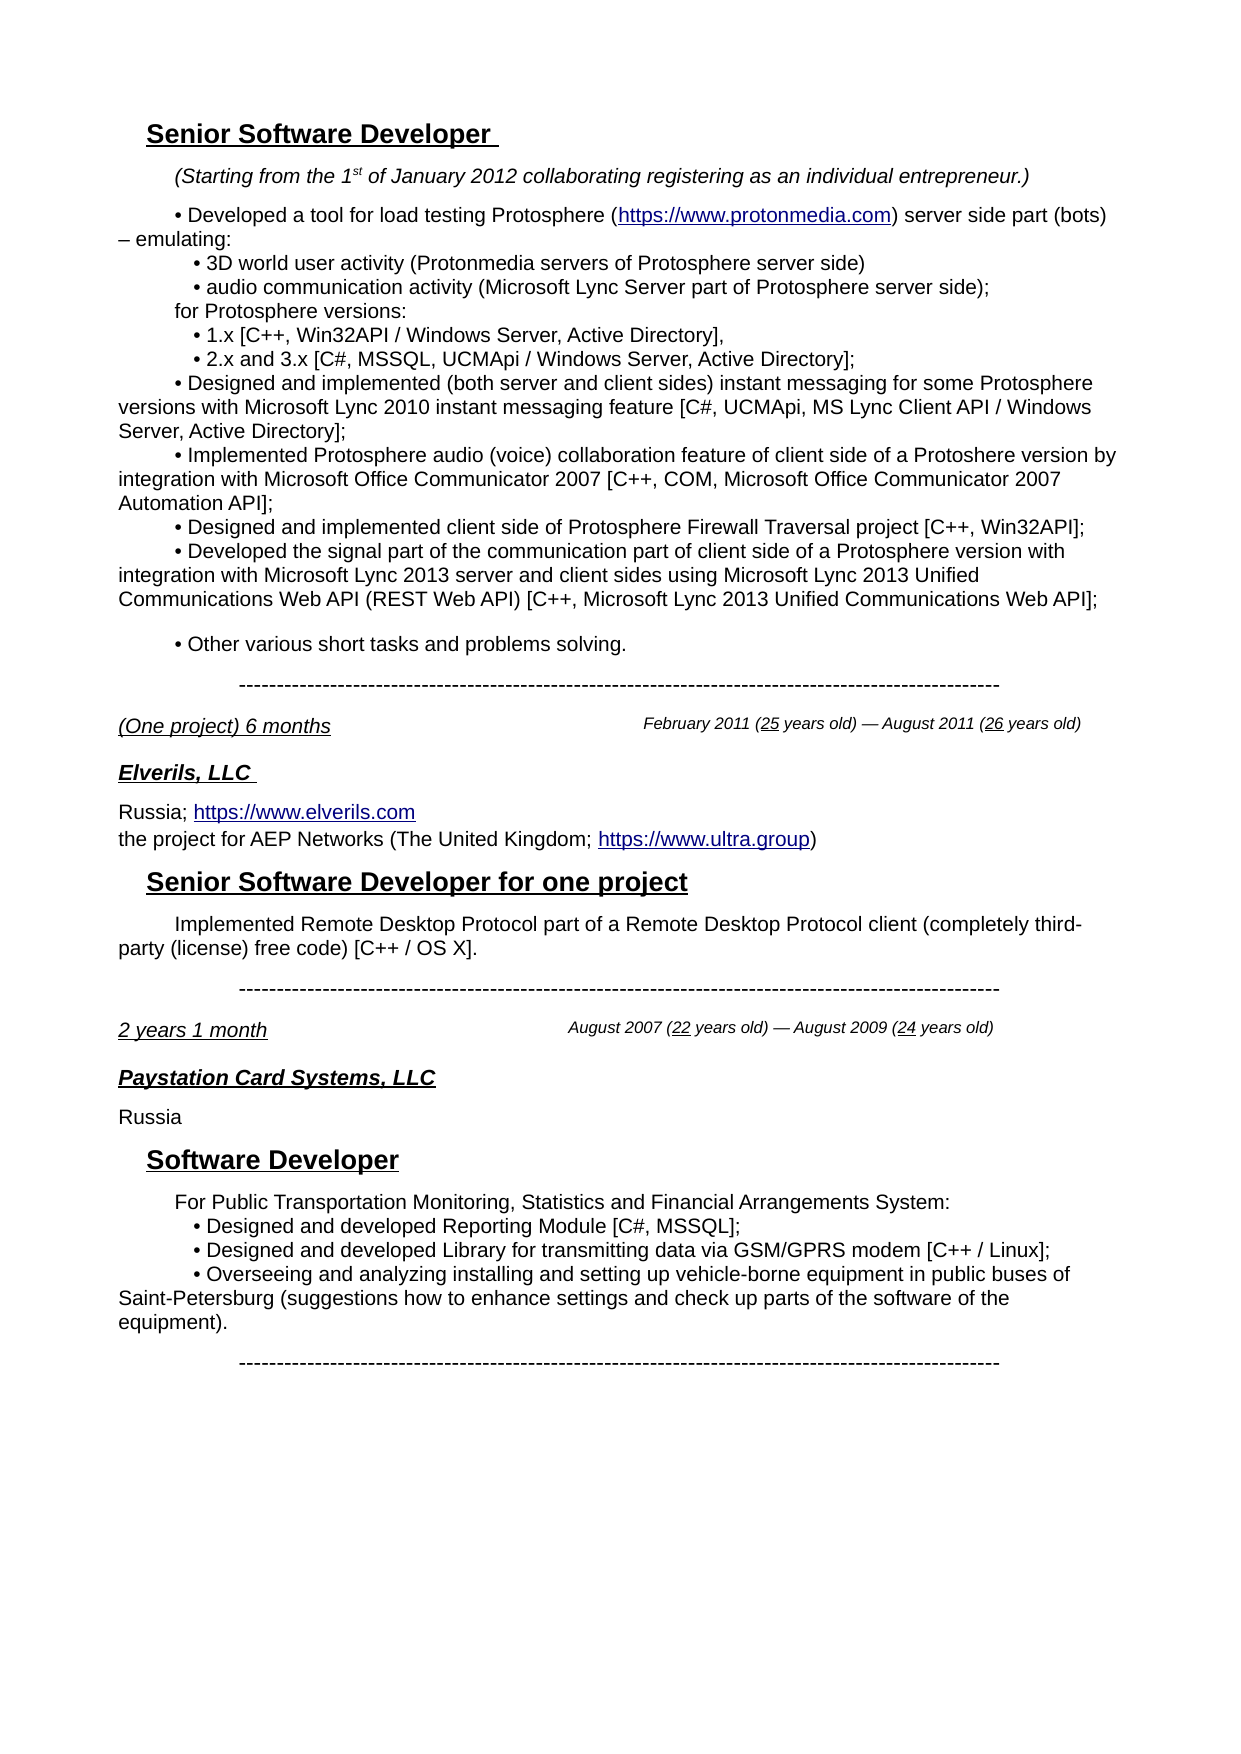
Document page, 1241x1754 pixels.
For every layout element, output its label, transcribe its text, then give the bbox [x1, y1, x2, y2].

subtitle (One project) 6 months February 2011 (25 years old) — August 2011 (26 years old) [118, 714, 1122, 738]
subtitle • Designed and implemented (both server and client sides) instant messaging for some Protosphere versions with Microsoft Lync 2010 instant messaging feature [C#, UCMApi, MS Lync Client API / Windows Server, Active Directory]; [118, 371, 1122, 443]
subtitle • 3D world user activity (Protonmedia servers of Protosphere server side) [118, 251, 1122, 275]
subtitle Paystation Card Systems, LLC [118, 1064, 1122, 1090]
subtitle the project for AEP Networks (The United Kingdom; https://www.ultra.group) [118, 827, 1122, 851]
subtitle (Starting from the 1st of January 2012 collaborating registering as an individual entrepreneur.) [118, 164, 1122, 188]
subtitle Implemented Remote Desktop Protocol part of a Remote Desktop Protocol client (completely third-party (license) free code) [С++ / OS X]. [118, 912, 1122, 960]
subtitle • 1.x [С++, Win32API / Windows Server, Active Directory], [118, 323, 1122, 347]
subtitle for Protosphere versions: [118, 299, 1122, 323]
subtitle Russia; https://www.elverils.com [118, 800, 1122, 824]
subtitle • 2.x and 3.x [C#, MSSQL, UCMApi / Windows Server, Active Directory]; [118, 347, 1122, 371]
subtitle 2 years 1 month August 2007 (22 years old) — August 2009 (24 years old) [118, 1018, 1122, 1042]
subtitle • Designed and developed Library for transmitting data via GSM/GPRS modem [C++ / Linux]; [118, 1238, 1122, 1262]
subtitle Russia [118, 1105, 1122, 1129]
subtitle ---------------------------------------------------------------------------------------------------- [118, 671, 1122, 697]
subtitle • Implemented Protosphere audio (voice) collaboration feature of client side of a Protoshere version by integration with Microsoft Office Communicator 2007 [C++, COM, Microsoft Office Communicator 2007 Automation API]; [118, 443, 1122, 515]
subtitle Senior Software Developer for one project [118, 866, 1122, 897]
subtitle • Other various short tasks and problems solving. [118, 632, 1122, 656]
subtitle • Developed a tool for load testing Protosphere (https://www.protonmedia.com) server side part (bots) – emulating: [118, 203, 1122, 251]
subtitle • Developed the signal part of the communication part of client side of a Protosphere version with integration with Microsoft Lync 2013 server and client sides using Microsoft Lync 2013 Unified Communications Web API (REST Web API) [C++, Microsoft Lync 2013 Unified Communications Web API]; [118, 539, 1122, 611]
subtitle • Designed and implemented client side of Protosphere Firewall Traversal project [С++, Win32API]; [118, 515, 1122, 539]
subtitle Software Developer [118, 1144, 1122, 1175]
subtitle • Designed and developed Reporting Module [C#, MSSQL]; [118, 1214, 1122, 1238]
subtitle For Public Transportation Monitoring, Statistics and Financial Arrangements System: [118, 1190, 1122, 1214]
subtitle ---------------------------------------------------------------------------------------------------- [118, 1349, 1122, 1375]
subtitle Elverils, LLC [118, 760, 1122, 785]
subtitle • Overseeing and analyzing installing and setting up vehicle-borne equipment in public buses of Saint-Petersburg (suggestions how to enhance settings and check up parts of the software of the equipment). [118, 1262, 1122, 1334]
subtitle • audio communication activity (Microsoft Lync Server part of Protosphere server side); [118, 275, 1122, 299]
subtitle ---------------------------------------------------------------------------------------------------- [118, 975, 1122, 1002]
subtitle Senior Software Developer [118, 118, 1122, 149]
